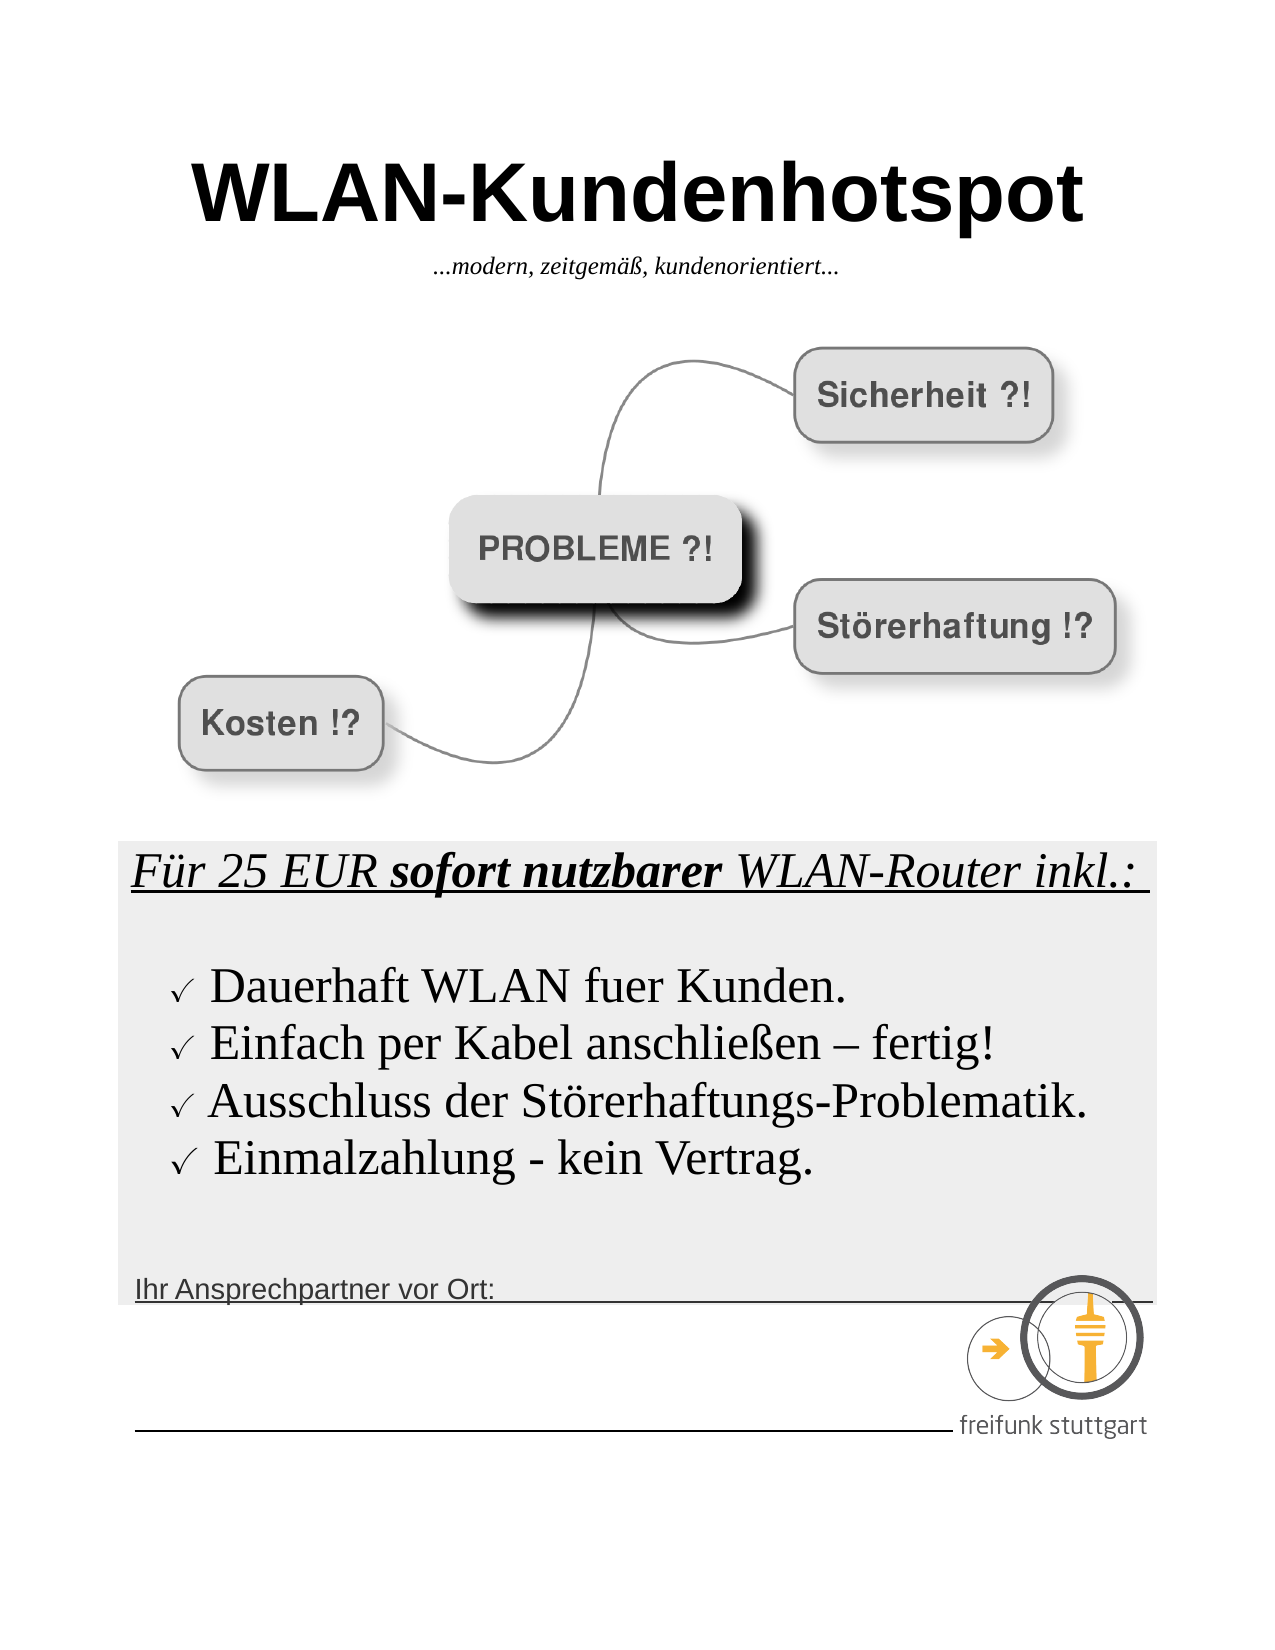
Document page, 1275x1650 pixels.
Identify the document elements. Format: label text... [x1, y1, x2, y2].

text Für 25 EUR sofort nutzbarer WLAN-Router inkl.: [118, 841, 1157, 898]
text ✓ Dauerhaft WLAN fuer Kunden. [118, 956, 1157, 1013]
text ...modern, zeitgemäß, kundenorientiert... [118, 251, 1157, 280]
text Ihr Ansprechpartner vor Ort: [118, 1272, 1157, 1305]
picture [118, 294, 1157, 817]
text ✓ Einmalzahlung - kein Vertrag. [118, 1128, 1157, 1186]
text ✓ Ausschluss der Störerhaftungs-Problematik. [118, 1071, 1157, 1128]
picture [959, 1275, 1147, 1439]
text ✓ Einfach per Kabel anschließen – fertig! [118, 1013, 1157, 1071]
subtitle WLAN-Kundenhotspot [118, 143, 1157, 239]
